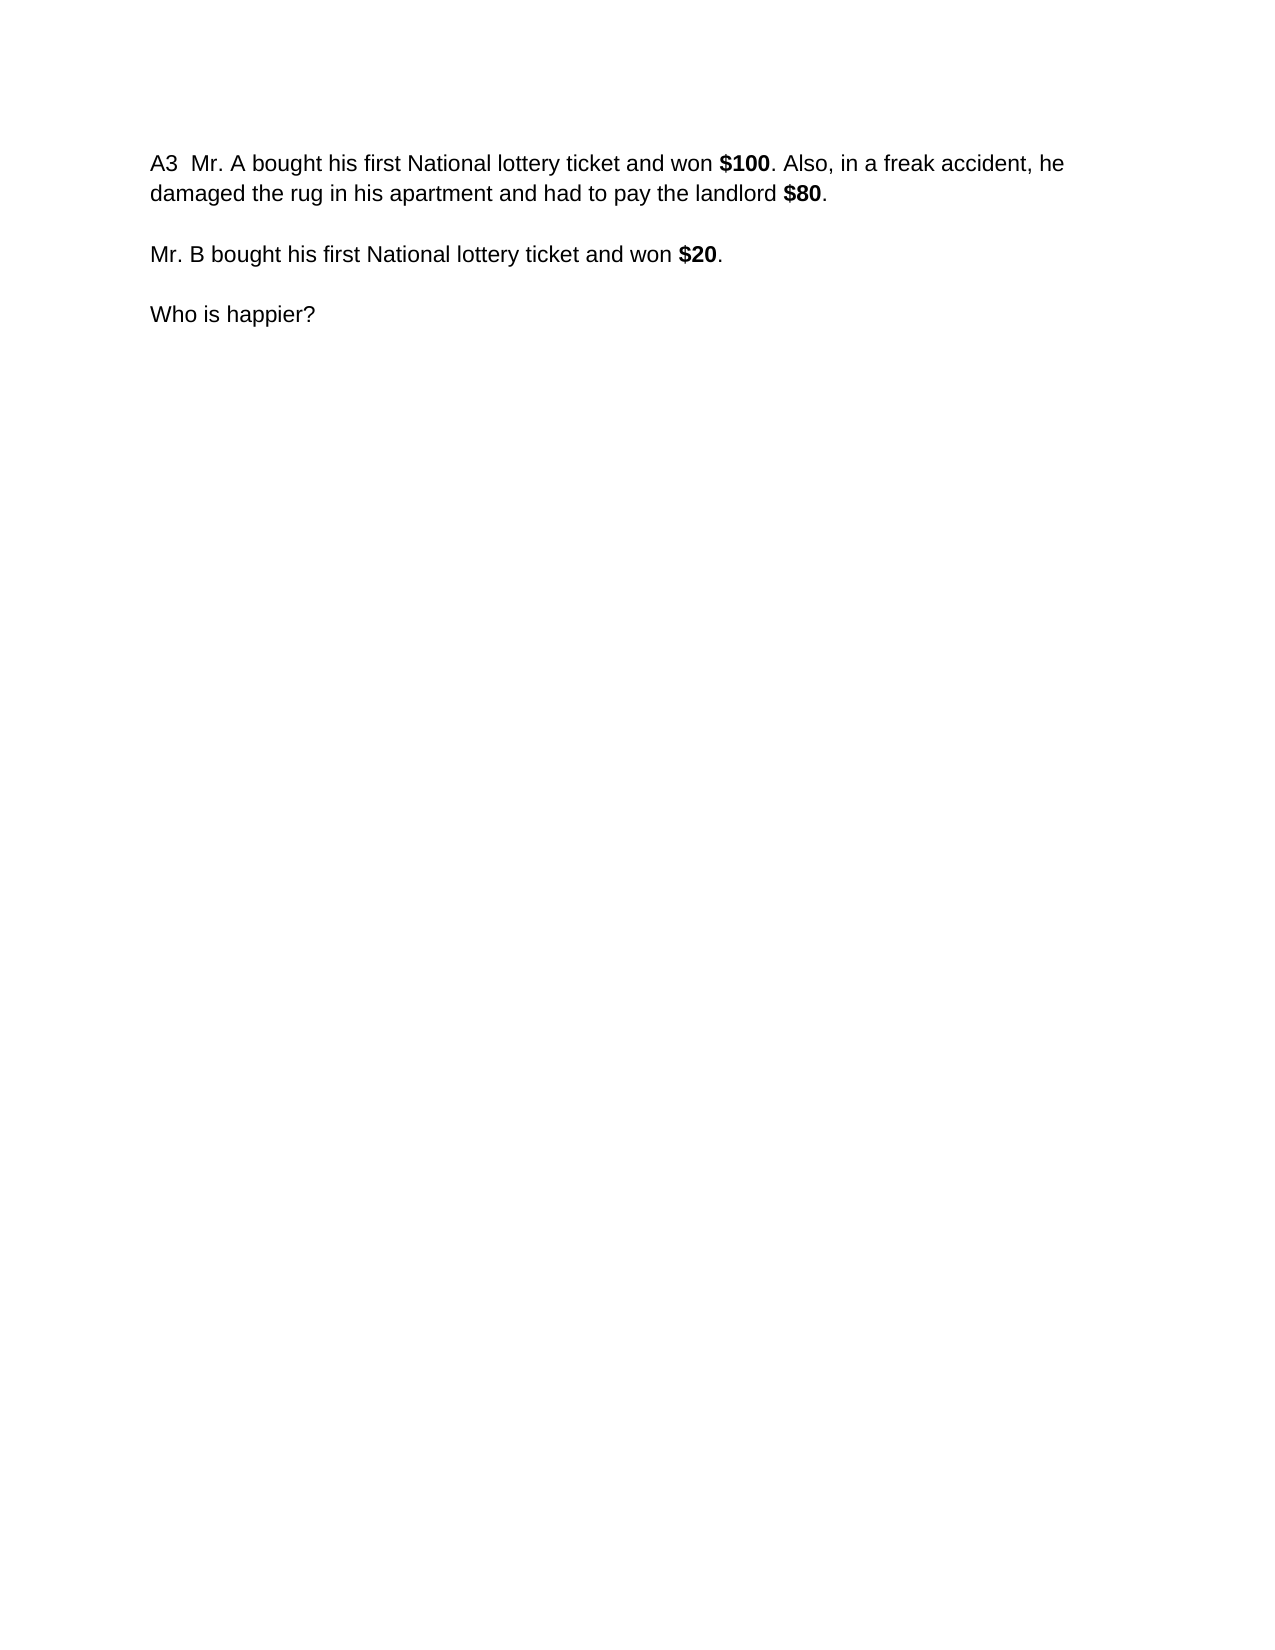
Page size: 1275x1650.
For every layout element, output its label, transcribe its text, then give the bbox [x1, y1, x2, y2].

text A3 Mr. A bought his first National lottery ticket and won $100. Also, in a freak accident, he damaged the rug in his apartment and had to pay the landlord $80. Mr. B bought his first National lottery ticket and won $20. Who is happier? [150, 150, 1125, 327]
